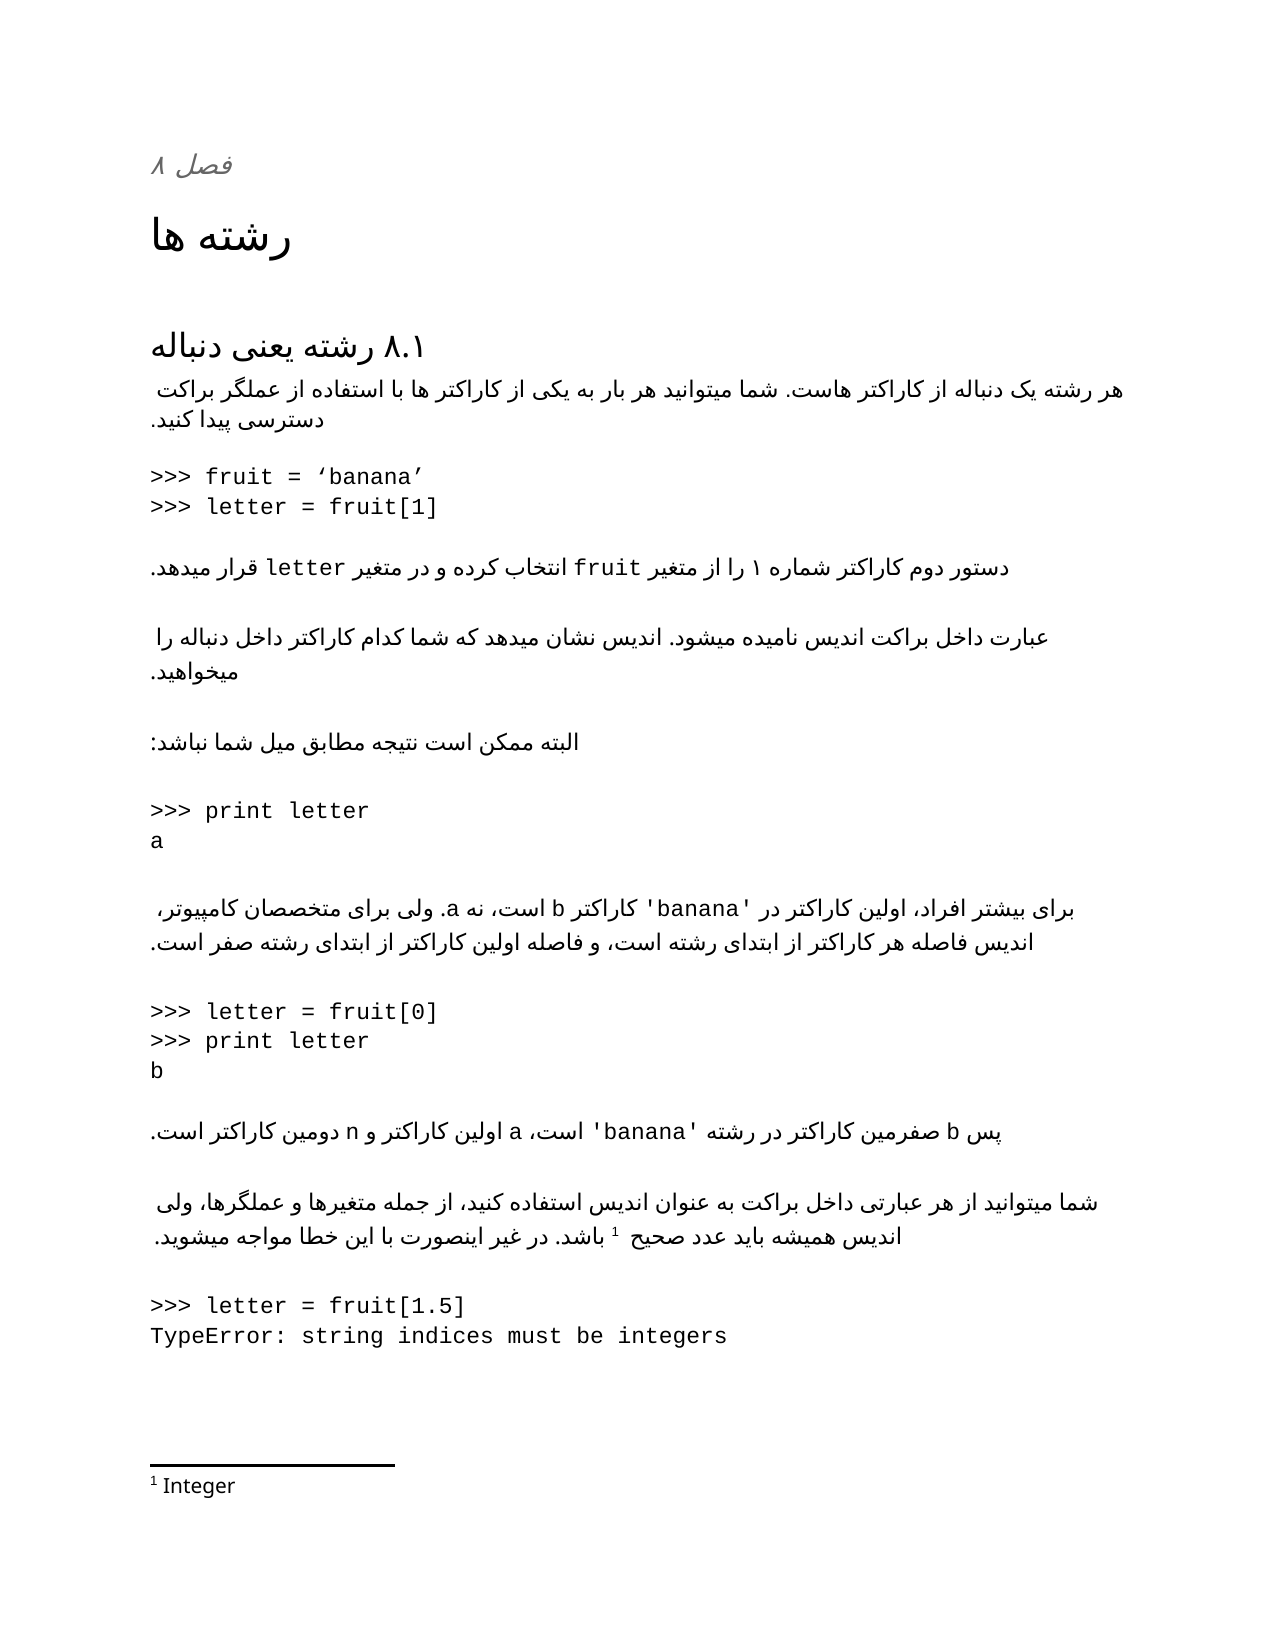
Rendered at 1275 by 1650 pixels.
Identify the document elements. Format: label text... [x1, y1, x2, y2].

text >>> fruit = ‘banana’ [150, 465, 1125, 491]
text >>> print letter [150, 800, 1125, 826]
title رشته ها [150, 211, 1125, 268]
text دستور دوم کاراکتر شماره ۱ را از متغیر fruit انتخاب کرده و در متغیر letter قرار میدهد. [150, 554, 1125, 584]
text a [150, 830, 1125, 856]
subtitle فصل ۸ [150, 150, 1125, 185]
text پس b صفرمین کاراکتر در رشته 'banana' است، a اولین کاراکتر و n دومین کاراکتر است. [150, 1119, 1125, 1149]
subtitle ۸.۱ رشته یعنی دنباله [150, 327, 1125, 371]
text >>> letter = fruit[1] [150, 495, 1125, 521]
text >>> letter = fruit[0] [150, 1000, 1125, 1026]
text b [150, 1060, 1125, 1086]
text عبارت داخل براکت اندیس نامیده میشود. اندیس نشان میدهد که شما کدام کاراکتر داخل دنباله را میخواهید. [150, 625, 1125, 689]
text شما میتوانید از هر عبارتی داخل براکت به عنوان اندیس استفاده کنید، از جمله متغیرها و عملگرها، ولی اندیس همیشه باید عدد صحیح باشد. در غیر اینصورت با این خطا مواجه میشوید. [150, 1189, 1125, 1254]
text >>> print letter [150, 1030, 1125, 1056]
text برای بیشتر افراد، اولین کاراکتر در 'banana' کاراکتر b است، نه a. ولی برای متخصصان کامپیوتر، اندیس فاصله هر کاراکتر از ابتدای رشته است، و فاصله اولین کاراکتر از ابتدای رشته صفر است. [150, 895, 1125, 960]
text هر رشته یک دنباله از کاراکتر هاست. شما میتوانید هر بار به یکی از کاراکتر ها با استفاده از عملگر براکت دسترسی پیدا کنید. [150, 377, 1125, 432]
text البته ممکن است نتیجه مطابق میل شما نباشد: [150, 729, 1125, 759]
text >>> letter = fruit[1.5] [150, 1294, 1125, 1320]
text TypeError: string indices must be integers [150, 1324, 1125, 1350]
text Integer [150, 1472, 1125, 1500]
